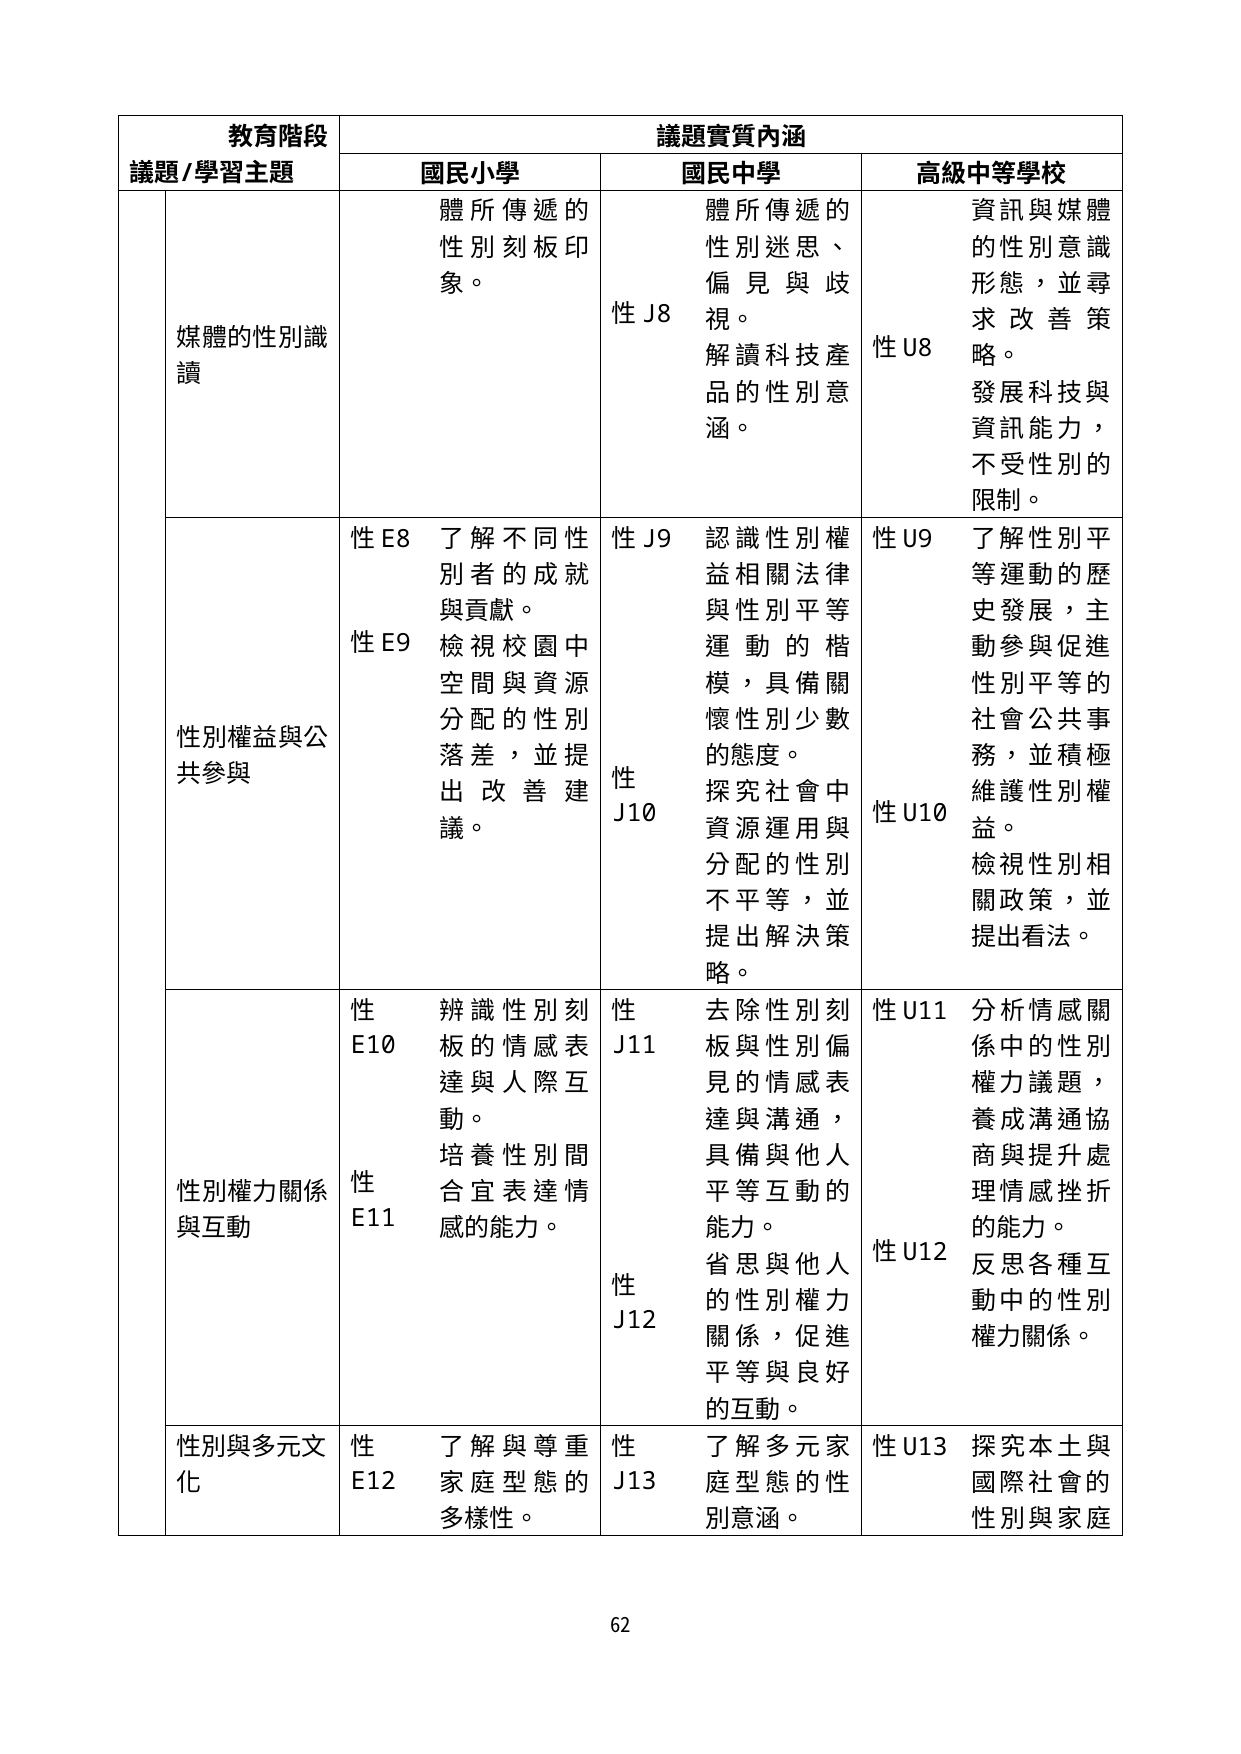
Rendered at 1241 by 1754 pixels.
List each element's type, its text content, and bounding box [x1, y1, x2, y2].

table_cell 性E12 [340, 1426, 428, 1535]
table_cell 國民小學 [340, 154, 600, 190]
table_cell 性U13 [862, 1426, 960, 1535]
table_cell 去除性別刻板與性別偏見的情感表達與溝通，具備與他人平等互動的能力。 省思與他人的性別權力關係，促進平等與良好的互動。 [694, 990, 861, 1425]
table_cell 媒體的性別識讀 [166, 191, 339, 517]
table_cell 性別與多元文化 [166, 1426, 339, 1535]
table_cell 高級中等學校 [862, 154, 1122, 190]
table_cell 性J8 [601, 191, 694, 517]
table_cell [119, 191, 165, 1535]
table_cell 性J13 [601, 1426, 694, 1535]
table_cell 了解不同性別者的成就與貢獻。 檢視校園中空間與資源分配的性別落差，並提出改善建議。 [428, 518, 600, 989]
table_cell 性E10 性E11 [340, 990, 428, 1425]
table_cell 性別權力關係與互動 [166, 990, 339, 1425]
table_header 議題實質內涵 [340, 116, 1122, 152]
table_cell [340, 191, 428, 517]
table_cell 國民中學 [601, 154, 861, 190]
table_cell 性別權益與公共參與 [166, 518, 339, 989]
table_cell 性J9 性J10 [601, 518, 694, 989]
table_cell 資訊與媒體的性別意識形態，並尋求改善策略。 發展科技與資訊能力，不受性別的限制。 [960, 191, 1122, 517]
table_cell 認識性別權益相關法律與性別平等運動的楷模，具備關懷性別少數的態度。 探究社會中資源運用與分配的性別不平等，並提出解決策略。 [694, 518, 861, 989]
table_cell 體所傳遞的性別迷思、偏見與歧視。 解讀科技產品的性別意涵。 [694, 191, 861, 517]
table_cell 了解與尊重家庭型態的多樣性。 [428, 1426, 600, 1535]
table_cell 性U8 [862, 191, 960, 517]
table_cell 性U11 性U12 [862, 990, 960, 1425]
table_cell 性E8 性E9 [340, 518, 428, 989]
table_cell 了解多元家庭型態的性別意涵。 [694, 1426, 861, 1535]
table_cell 體所傳遞的性別刻板印象。 [428, 191, 600, 517]
table_cell 分析情感關係中的性別權力議題，養成溝通協商與提升處理情感挫折的能力。 反思各種互動中的性別權力關係。 [960, 990, 1122, 1425]
table_cell 探究本土與國際社會的性別與家庭 [960, 1426, 1122, 1535]
table_cell 性J11 性J12 [601, 990, 694, 1425]
table_header 教育階段 議題/學習主題 [119, 116, 339, 190]
table_cell 辨識性別刻板的情感表達與人際互動。 培養性別間合宜表達情感的能力。 [428, 990, 600, 1425]
table_cell 性U9 性U10 [862, 518, 960, 989]
table_cell 了解性別平等運動的歷史發展，主動參與促進性別平等的社會公共事務，並積極維護性別權益。 檢視性別相關政策，並提出看法。 [960, 518, 1122, 989]
